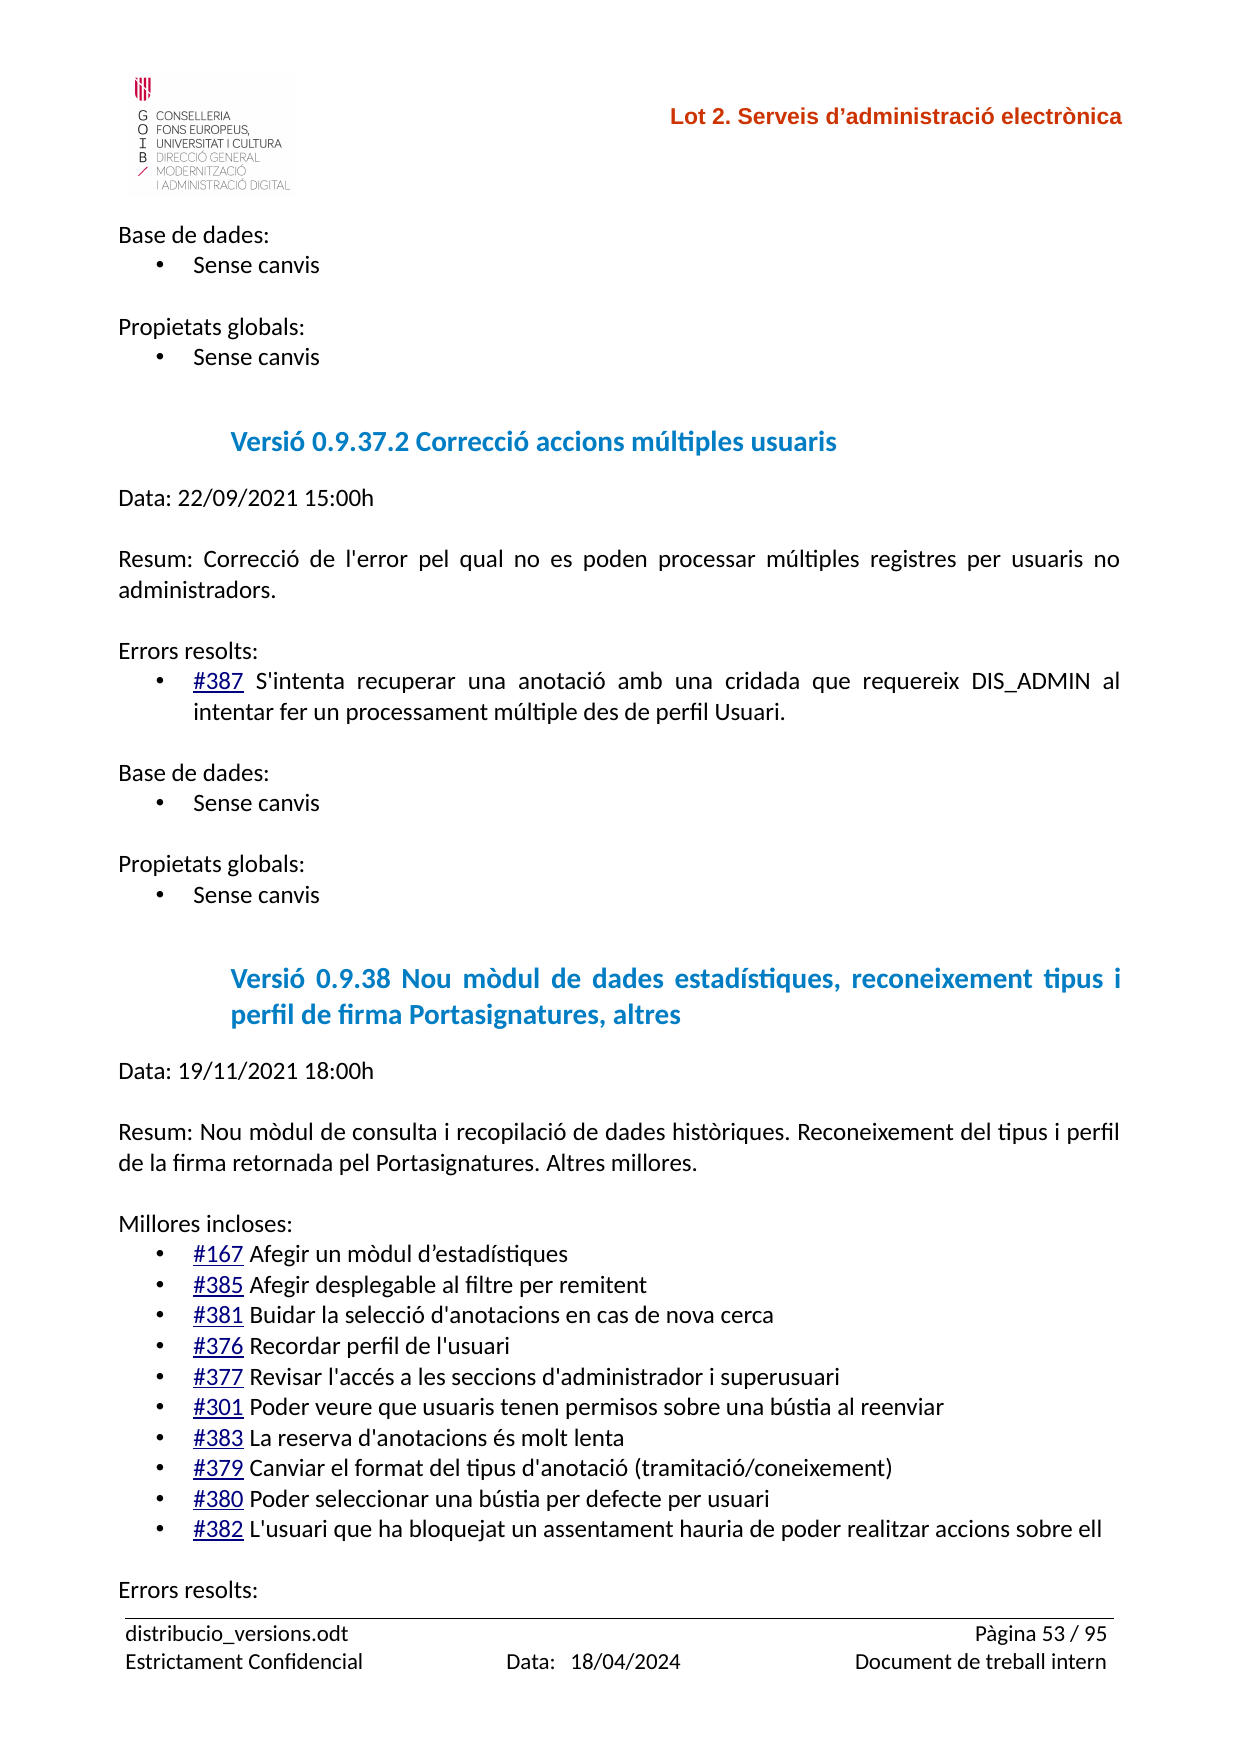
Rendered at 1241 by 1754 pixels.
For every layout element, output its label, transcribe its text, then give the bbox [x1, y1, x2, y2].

text Data: 22/09/2021 15:00h [118, 482, 1122, 513]
text Propietats globals: [118, 848, 1122, 879]
list #387 S'intenta recuperar una anotació amb una cridada que requereix DIS_ADMIN al intentar fer un processament múltiple des de perfil Usuari. [156, 665, 1122, 726]
list Sense canvis [156, 341, 1122, 372]
list #167 Afegir un mòdul d’estadístiques [156, 1239, 1122, 1269]
list #385 Afegir desplegable al filtre per remitent [156, 1269, 1122, 1300]
text Base de dades: [118, 757, 1122, 787]
list #301 Poder veure que usuaris tenen permisos sobre una bústia al reenviar [156, 1391, 1122, 1422]
list #376 Recordar perfil de l'usuari [156, 1330, 1122, 1361]
text Errors resolts: [118, 635, 1122, 665]
text Data: 19/11/2021 18:00h [118, 1056, 1122, 1086]
list #380 Poder seleccionar una bústia per defecte per usuari [156, 1483, 1122, 1513]
list #377 Revisar l'accés a les seccions d'administrador i superusuari [156, 1361, 1122, 1391]
text Millores incloses: [118, 1208, 1122, 1239]
list #382 L'usuari que ha bloquejat un assentament hauria de poder realitzar accions sobre ell [156, 1513, 1122, 1544]
list #381 Buidar la selecció d'anotacions en cas de nova cerca [156, 1300, 1122, 1330]
list Sense canvis [156, 250, 1122, 280]
text Errors resolts: [118, 1574, 1122, 1605]
list Sense canvis [156, 787, 1122, 818]
list Sense canvis [156, 879, 1122, 909]
subtitle Versió 0.9.37.2 Correcció accions múltiples usuaris [153, 423, 1122, 458]
text Resum: Nou mòdul de consulta i recopilació de dades històriques. Reconeixement del tipus i perfil de la firma retornada pel Portasignatures. Altres millores. [118, 1117, 1122, 1178]
list #383 La reserva d'anotacions és molt lenta [156, 1422, 1122, 1452]
subtitle Versió 0.9.38 Nou mòdul de dades estadístiques, reconeixement tipus i perfil de firma Portasignatures, altres [153, 961, 1122, 1032]
picture [126, 70, 299, 197]
text Resum: Correcció de l'error pel qual no es poden processar múltiples registres per usuaris no administradors. [118, 543, 1122, 604]
text Propietats globals: [118, 311, 1122, 341]
list #379 Canviar el format del tipus d'anotació (tramitació/coneixement) [156, 1452, 1122, 1483]
text Base de dades: [118, 219, 1122, 250]
